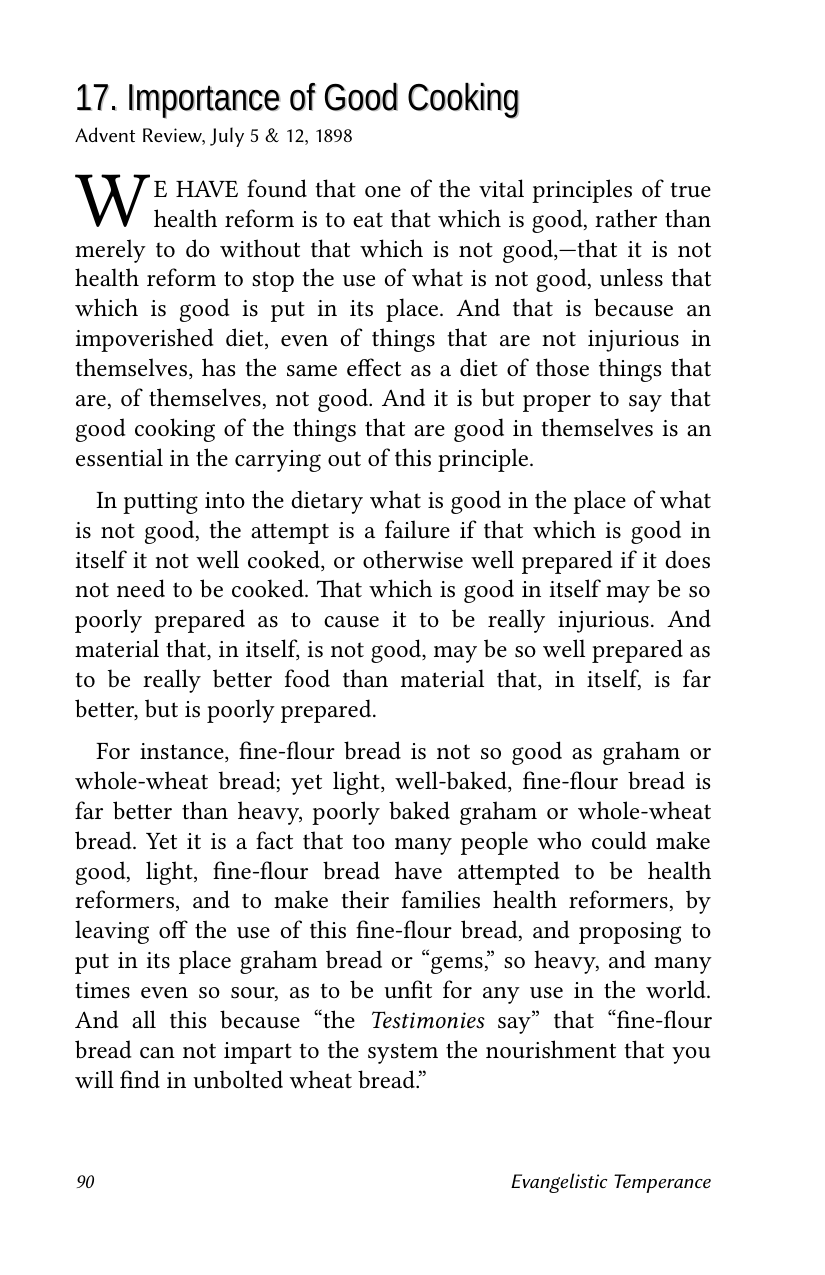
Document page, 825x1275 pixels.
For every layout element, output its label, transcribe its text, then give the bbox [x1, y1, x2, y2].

text WE HAVE found that one of the vital principles of true health reform is to eat that which is good, rather than merely to do without that which is not good,—that it is not health reform to stop the use of what is not good, unless that which is good is put in its place. And that is because an impoverished diet, even of things that are not injurious in themselves, has the same effect as a diet of those things that are, of themselves, not good. And it is but proper to say that good cooking of the things that are good in themselves is an essential in the carrying out of this principle. [75, 175, 712, 472]
text For instance, fine-flour bread is not so good as graham or whole-wheat bread; yet light, well-baked, fine-flour bread is far better than heavy, poorly baked graham or whole-wheat bread. Yet it is a fact that too many people who could make good, light, fine-flour bread have attempted to be health reformers, and to make their families health reformers, by leaving off the use of this fine-flour bread, and proposing to put in its place graham bread or “gems,” so heavy, and many times even so sour, as to be unfit for any use in the world. And all this because “the Testimonies say” that “fine-flour bread can not impart to the system the nourishment that you will find in unbolted wheat bread.” [75, 737, 712, 1094]
text Advent Review, July 5 & 12, 1898 [75, 124, 712, 148]
text In putting into the dietary what is good in the place of what is not good, the attempt is a failure if that which is good in itself it not well cooked, or otherwise well prepared if it does not need to be cooked. That which is good in itself may be so poorly prepared as to cause it to be really injurious. And material that, in itself, is not good, may be so well prepared as to be really better food than material that, in itself, is far better, but is poorly prepared. [75, 486, 712, 724]
title Importance of Good Cooking [75, 75, 712, 118]
